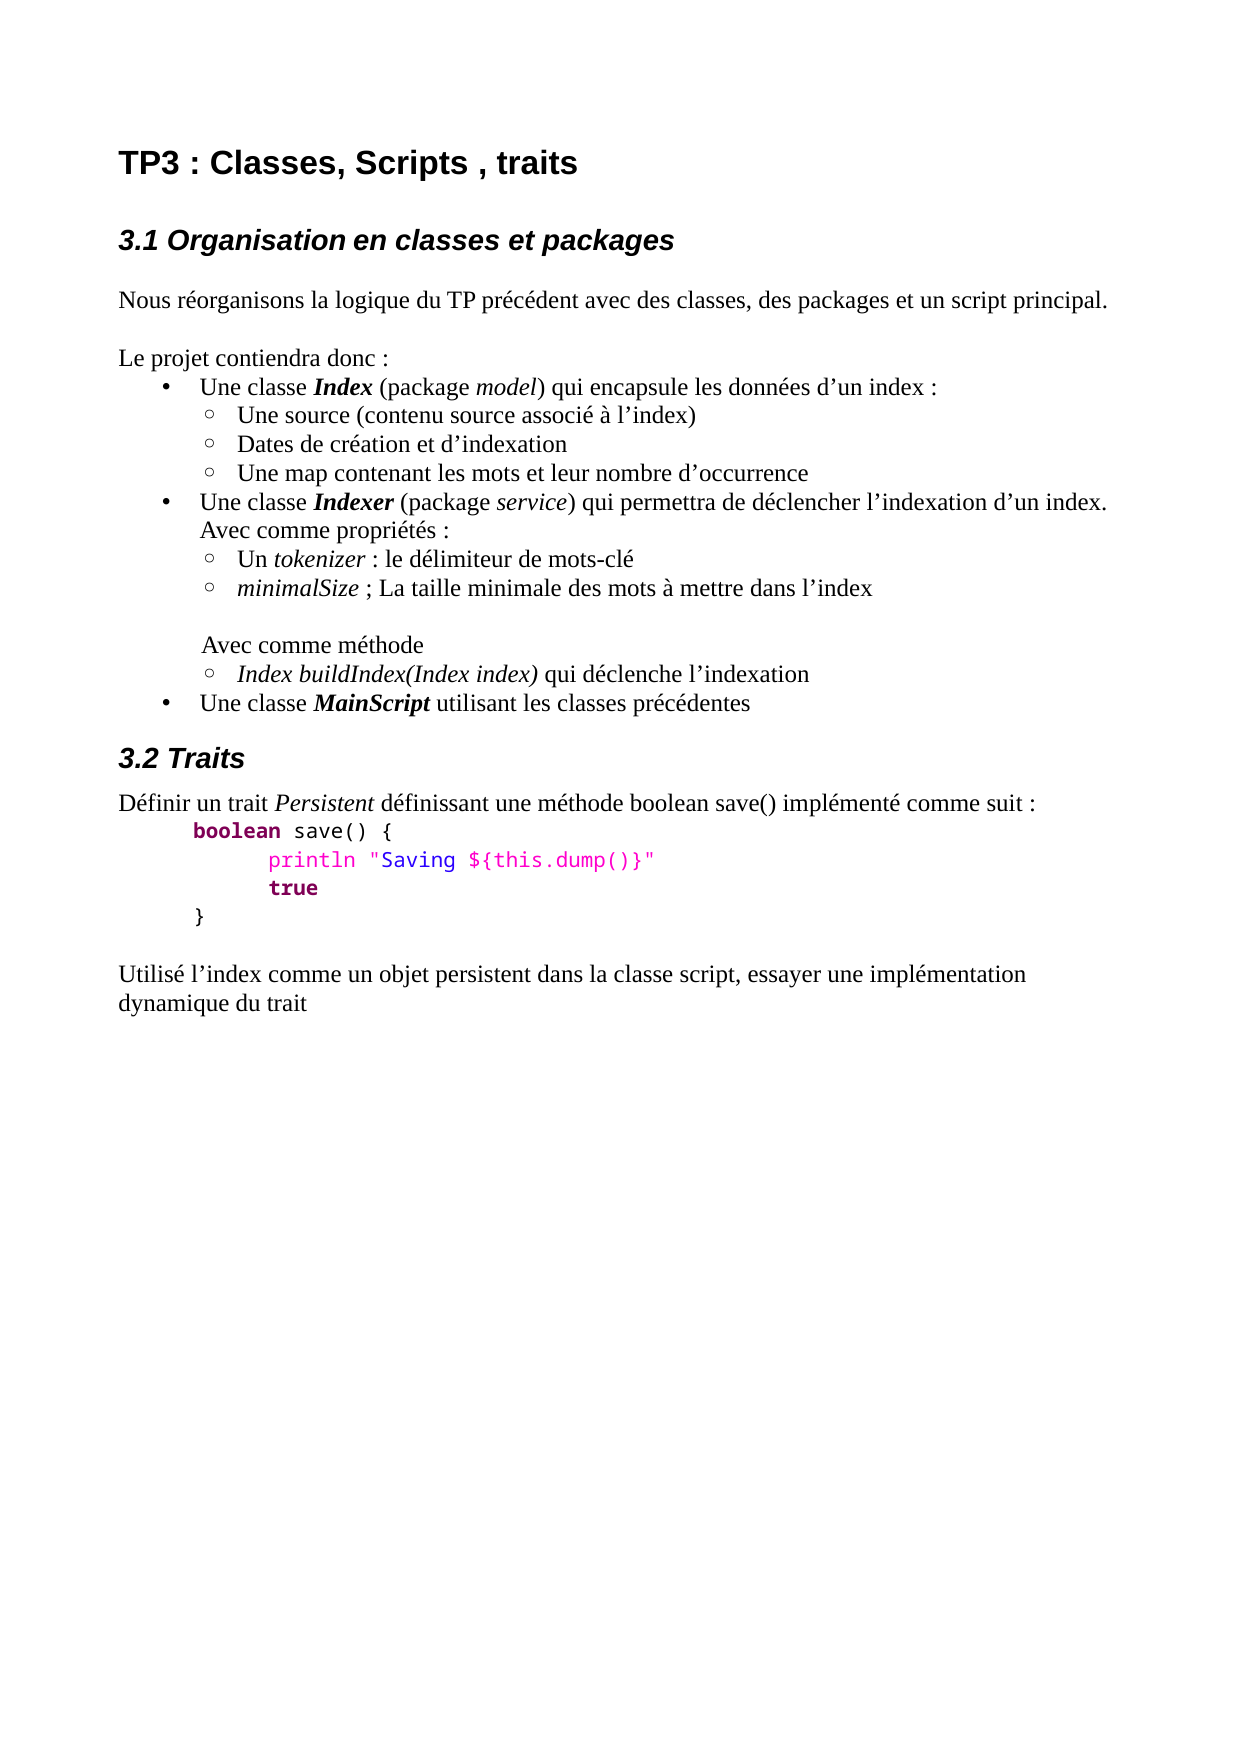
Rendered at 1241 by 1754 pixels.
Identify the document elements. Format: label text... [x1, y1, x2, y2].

text println "Saving ${this.dump()}" [118, 845, 1122, 873]
text boolean save() { [118, 816, 1122, 845]
list Une map contenant les mots et leur nombre d’occurrence [199, 458, 1122, 487]
text 3.1 Organisation en classes et packages [118, 223, 1122, 257]
subtitle 3.2 Traits [118, 742, 1122, 775]
text Utilisé l’index comme un objet persistent dans la classe script, essayer une implémentation dynamique du trait [118, 959, 1122, 1016]
list Une classe Index (package model) qui encapsule les données d’un index : [162, 372, 1122, 400]
text Nous réorganisons la logique du TP précédent avec des classes, des packages et un script principal. [118, 285, 1122, 314]
subtitle TP3 : Classes, Scripts , traits [118, 143, 1122, 182]
text } [118, 902, 1122, 930]
list Avec comme méthode [163, 630, 1122, 659]
list Index buildIndex(Index index) qui déclenche l’indexation [199, 659, 1122, 688]
list minimalSize ; La taille minimale des mots à mettre dans l’index [199, 573, 1122, 630]
list Un tokenizer : le délimiteur de mots-clé [199, 544, 1122, 573]
text true [118, 873, 1122, 902]
text Définir un trait Persistent définissant une méthode boolean save() implémenté comme suit : [118, 788, 1122, 816]
list Une classe Indexer (package service) qui permettra de déclencher l’indexation d’un index. Avec comme propriétés : [162, 487, 1122, 544]
text Le projet contiendra donc : [118, 343, 1122, 372]
list Dates de création et d’indexation [199, 429, 1122, 458]
list Une classe MainScript utilisant les classes précédentes [162, 688, 1122, 717]
list Une source (contenu source associé à l’index) [199, 400, 1122, 429]
